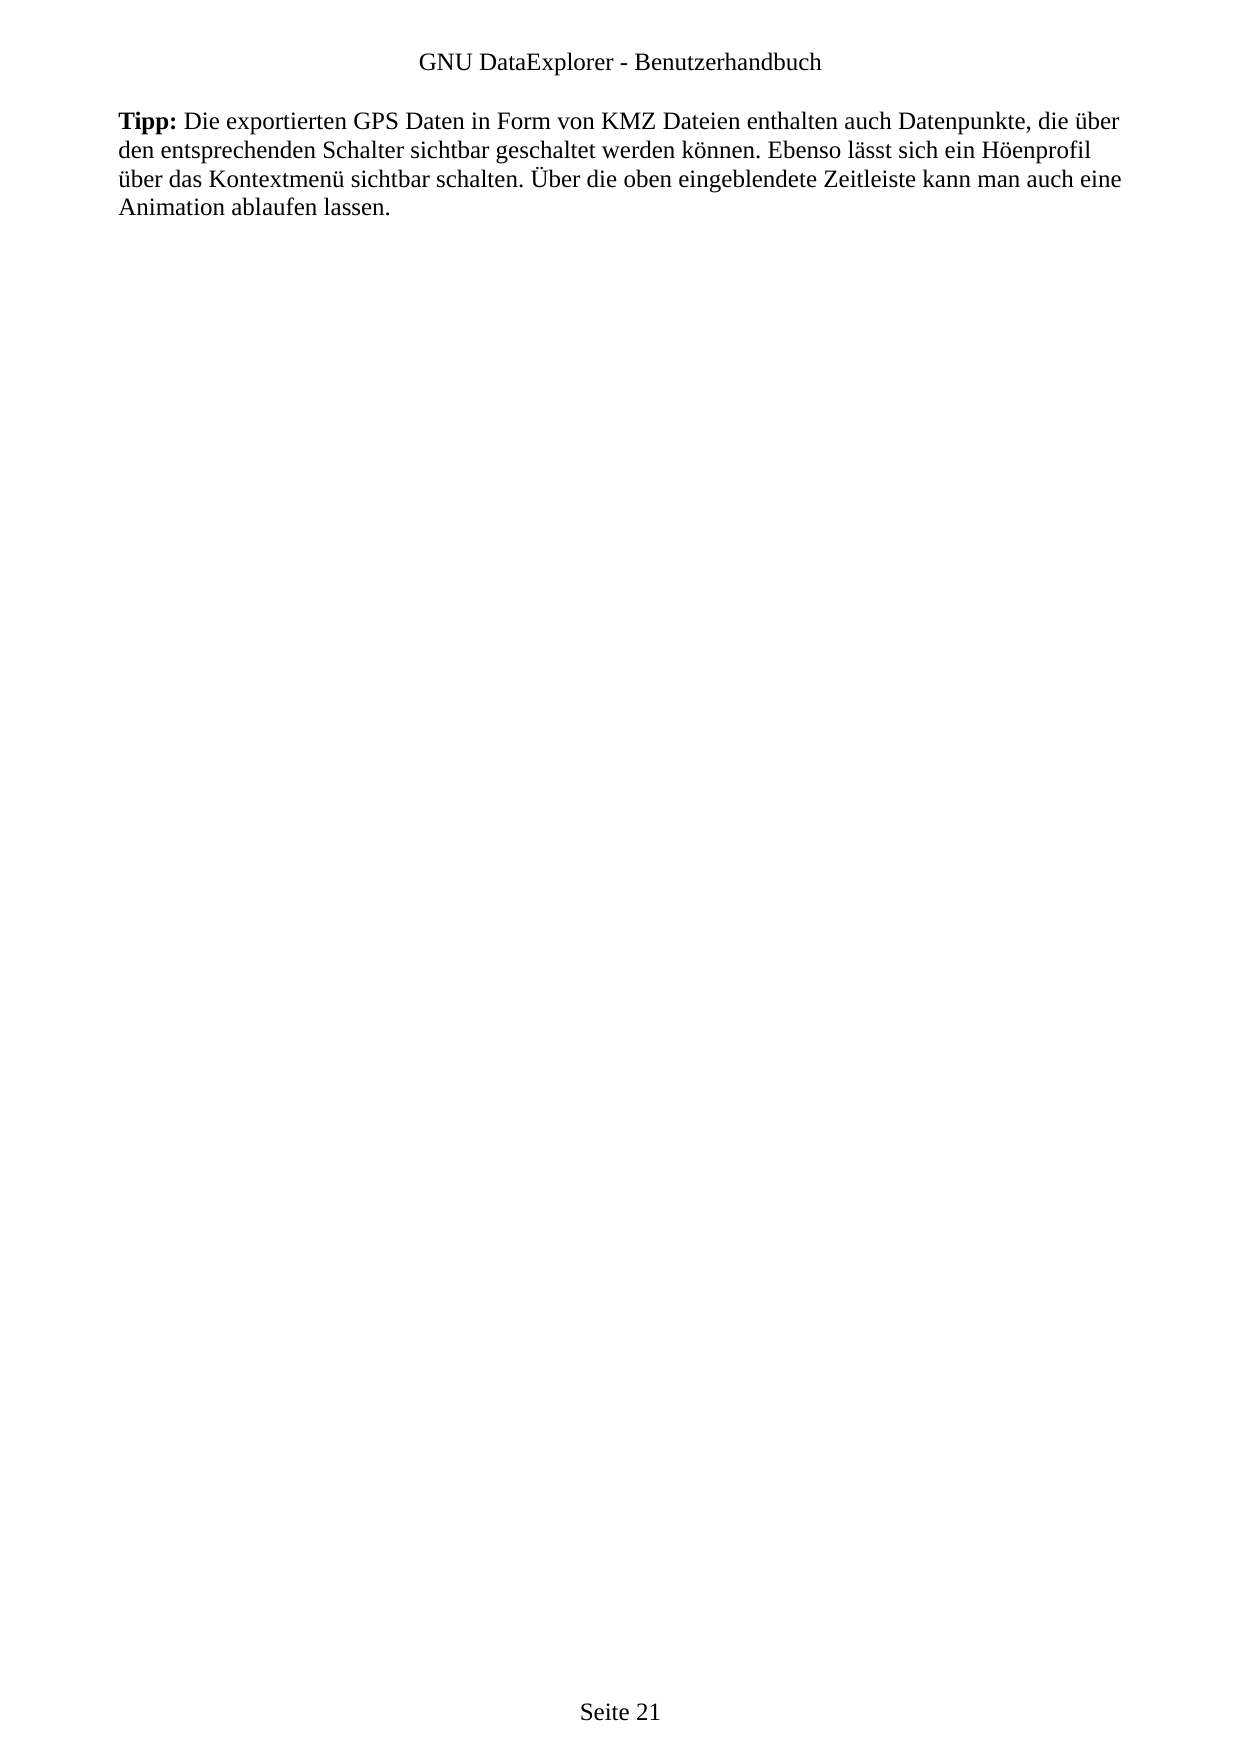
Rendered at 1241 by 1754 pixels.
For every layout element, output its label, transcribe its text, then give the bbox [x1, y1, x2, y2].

text Tipp: Die exportierten GPS Daten in Form von KMZ Dateien enthalten auch Datenpunkte, die über den entsprechenden Schalter sichtbar geschaltet werden können. Ebenso lässt sich ein Höenprofil über das Kontextmenü sichtbar schalten. Über die oben eingeblendete Zeitleiste kann man auch eine Animation ablaufen lassen. [118, 106, 1122, 221]
